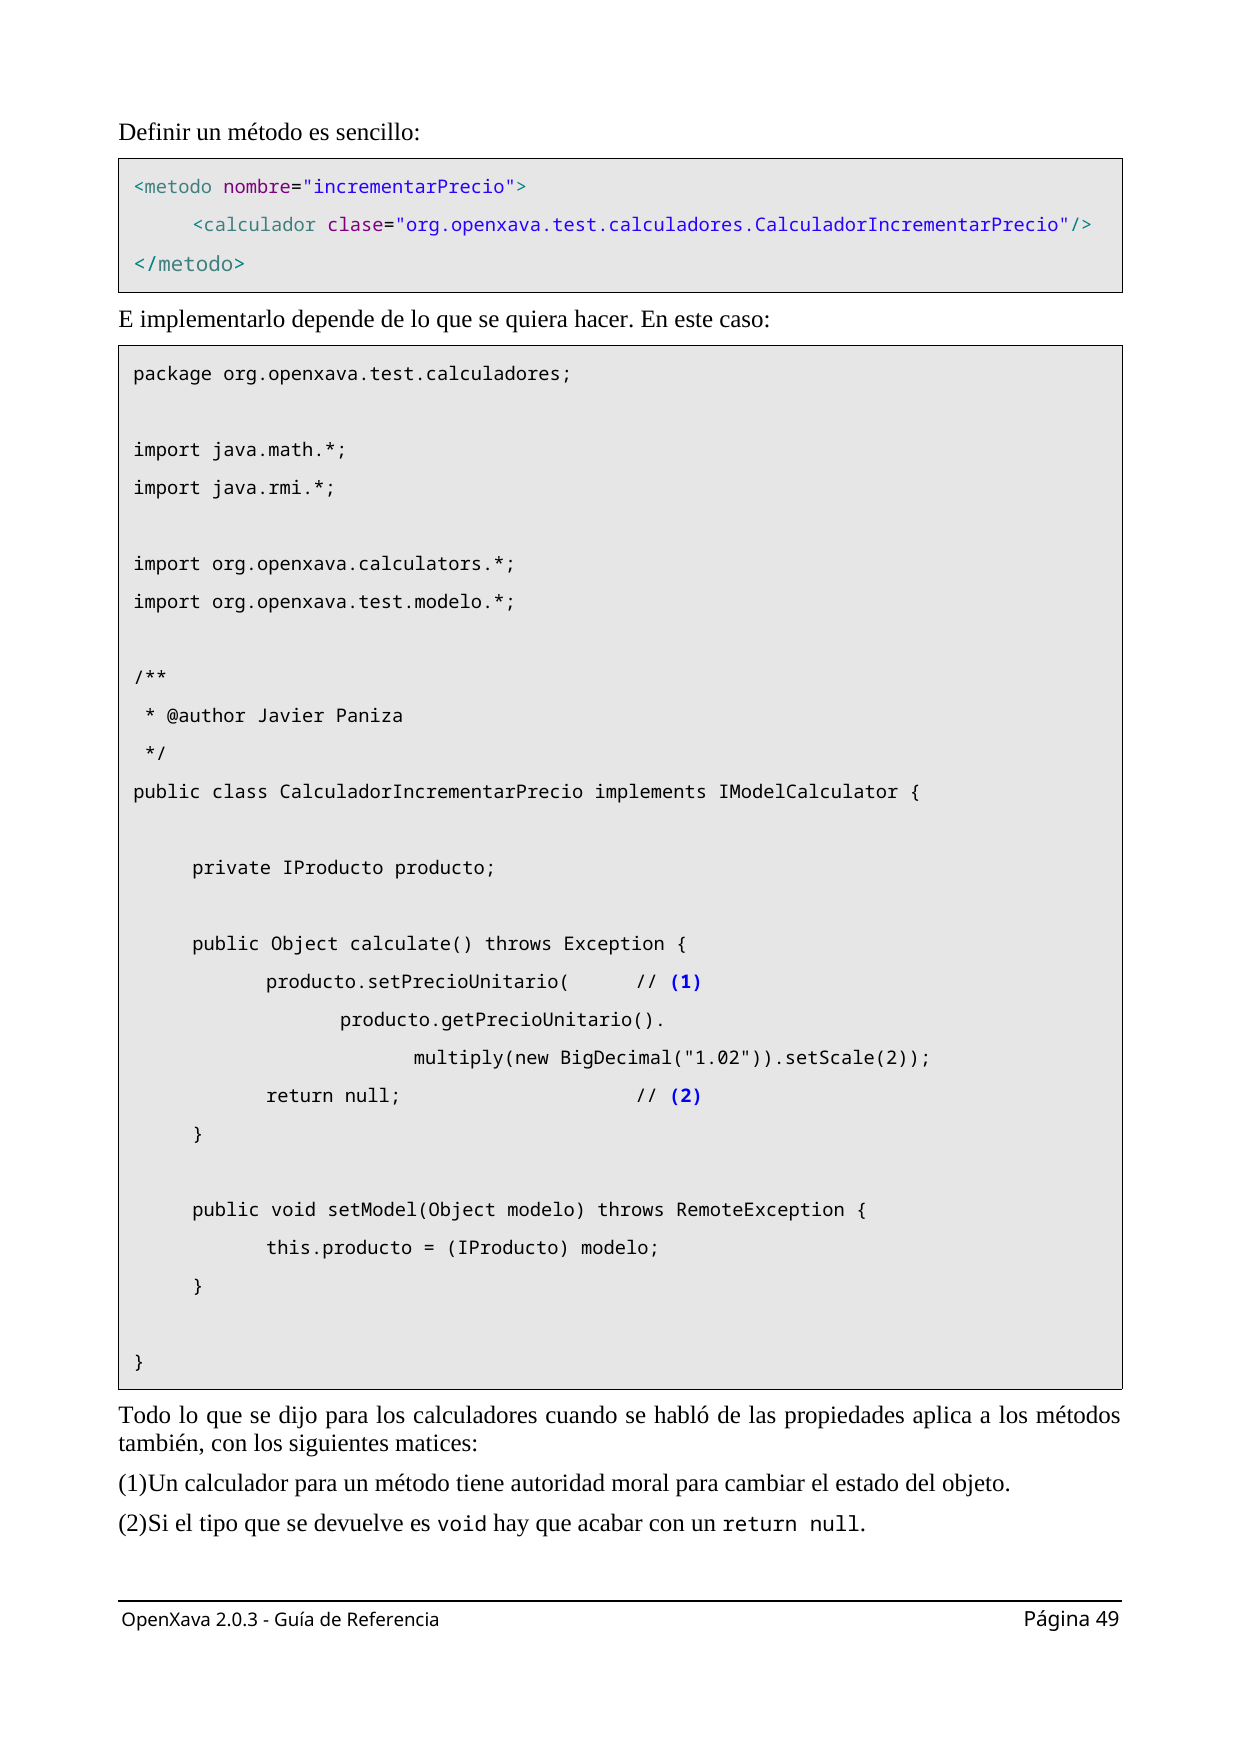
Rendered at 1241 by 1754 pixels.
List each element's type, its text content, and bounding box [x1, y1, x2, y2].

text public class CalculadorIncrementarPrecio implements IModelCalculator { [119, 763, 1122, 801]
text private IProducto producto; [119, 839, 1122, 877]
list Si el tipo que se devuelve es void hay que acabar con un return null. [118, 1509, 1122, 1538]
list Un calculador para un método tiene autoridad moral para cambiar el estado del objeto. [118, 1469, 1122, 1497]
text import org.openxava.calculators.*; [119, 535, 1122, 573]
text Todo lo que se dijo para los calculadores cuando se habló de las propiedades aplica a los métodos también, con los siguientes matices: [118, 1401, 1122, 1457]
text } [119, 1334, 1122, 1389]
text import java.rmi.*; [119, 459, 1122, 497]
text <calculador clase="org.openxava.test.calculadores.CalculadorIncrementarPrecio"/> [119, 196, 1122, 234]
text return null; // (2) [119, 1067, 1122, 1106]
text } [119, 1106, 1122, 1143]
text public Object calculate() throws Exception { [119, 915, 1122, 953]
text package org.openxava.test.calculadores; [119, 346, 1122, 383]
text import org.openxava.test.modelo.*; [119, 573, 1122, 611]
text /** [119, 649, 1122, 687]
text import java.math.*; [119, 421, 1122, 459]
text this.producto = (IProducto) modelo; [119, 1219, 1122, 1258]
text producto.getPrecioUnitario(). [119, 991, 1122, 1029]
text <metodo nombre="incrementarPrecio"> [119, 159, 1122, 196]
text * @author Javier Paniza [119, 687, 1122, 725]
text multiply(new BigDecimal("1.02")).setScale(2)); [119, 1029, 1122, 1067]
text producto.setPrecioUnitario( // (1) [119, 953, 1122, 991]
text public void setModel(Object modelo) throws RemoteException { [119, 1182, 1122, 1219]
text E implementarlo depende de lo que se quiera hacer. En este caso: [118, 305, 1122, 333]
text */ [119, 725, 1122, 763]
text } [119, 1258, 1122, 1296]
text </metodo> [119, 234, 1122, 292]
text Definir un método es sencillo: [118, 118, 1122, 146]
